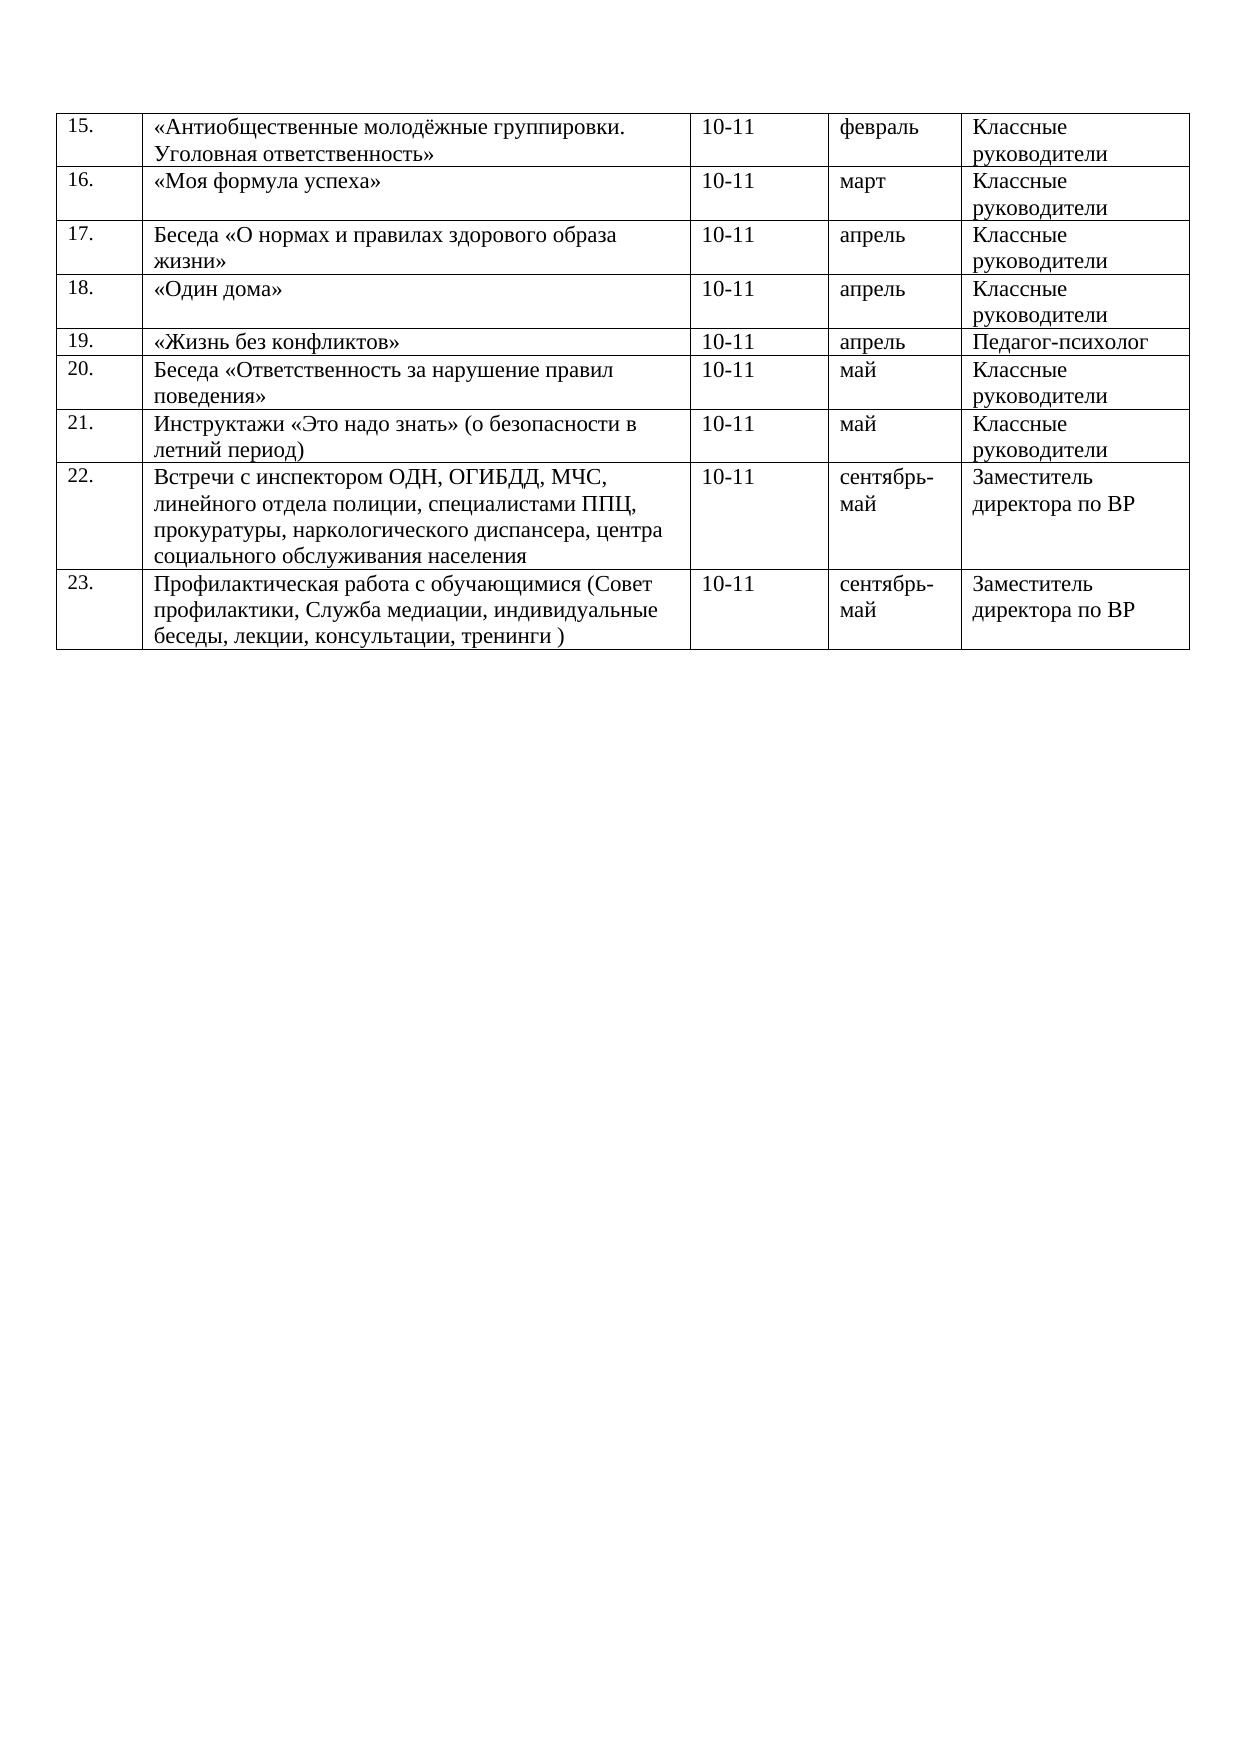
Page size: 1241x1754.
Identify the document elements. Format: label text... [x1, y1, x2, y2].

table_cell «Один дома» [143, 275, 690, 327]
table_cell Классные руководители [962, 114, 1189, 166]
table_cell Классные руководители [962, 221, 1189, 274]
table_cell 10-11 [691, 410, 828, 462]
table_cell Классные руководители [962, 167, 1189, 220]
table_cell Педагог-психолог [962, 329, 1189, 355]
table_cell 10-11 [691, 356, 828, 408]
table_cell апрель [829, 275, 961, 327]
table_cell Классные руководители [962, 275, 1189, 327]
table_cell «Антиобщественные молодёжные группировки. Уголовная ответственность» [143, 114, 690, 166]
table_cell 21. [57, 410, 142, 462]
table_cell апрель [829, 221, 961, 274]
table_cell «Жизнь без конфликтов» [143, 329, 690, 355]
table_cell май [829, 410, 961, 462]
table_cell 10-11 [691, 167, 828, 220]
table_cell Профилактическая работа с обучающимися (Совет профилактики, Служба медиации, индивидуальные беседы, лекции, консультации, тренинги ) [143, 570, 690, 649]
table_cell март [829, 167, 961, 220]
table_cell 16. [57, 167, 142, 220]
table_cell май [829, 356, 961, 408]
table_cell Беседа «О нормах и правилах здорового образа жизни» [143, 221, 690, 274]
table_cell 22. [57, 463, 142, 569]
table_cell 19. [57, 329, 142, 355]
table_cell 10-11 [691, 463, 828, 569]
table_cell 10-11 [691, 329, 828, 355]
table_cell апрель [829, 329, 961, 355]
table_cell Встречи с инспектором ОДН, ОГИБДД, МЧС, линейного отдела полиции, специалистами ППЦ, прокуратуры, наркологического диспансера, центра социального обслуживания населения [143, 463, 690, 569]
table_cell сентябрь-май [829, 570, 961, 649]
table_cell 23. [57, 570, 142, 649]
table_cell Беседа «Ответственность за нарушение правил поведения» [143, 356, 690, 408]
table_cell Инструктажи «Это надо знать» (о безопасности в летний период) [143, 410, 690, 462]
table_cell 10-11 [691, 275, 828, 327]
table_cell февраль [829, 114, 961, 166]
table_cell Классные руководители [962, 356, 1189, 408]
table_cell 15. [57, 114, 142, 166]
table_cell 10-11 [691, 114, 828, 166]
table_cell Заместитель директора по ВР [962, 463, 1189, 569]
table_cell 17. [57, 221, 142, 274]
table_cell Классные руководители [962, 410, 1189, 462]
table_cell «Моя формула успеха» [143, 167, 690, 220]
table_cell 10-11 [691, 570, 828, 649]
table_cell Заместитель директора по ВР [962, 570, 1189, 649]
table_cell сентябрь-май [829, 463, 961, 569]
table_cell 10-11 [691, 221, 828, 274]
table_cell 18. [57, 275, 142, 327]
table_cell 20. [57, 356, 142, 408]
